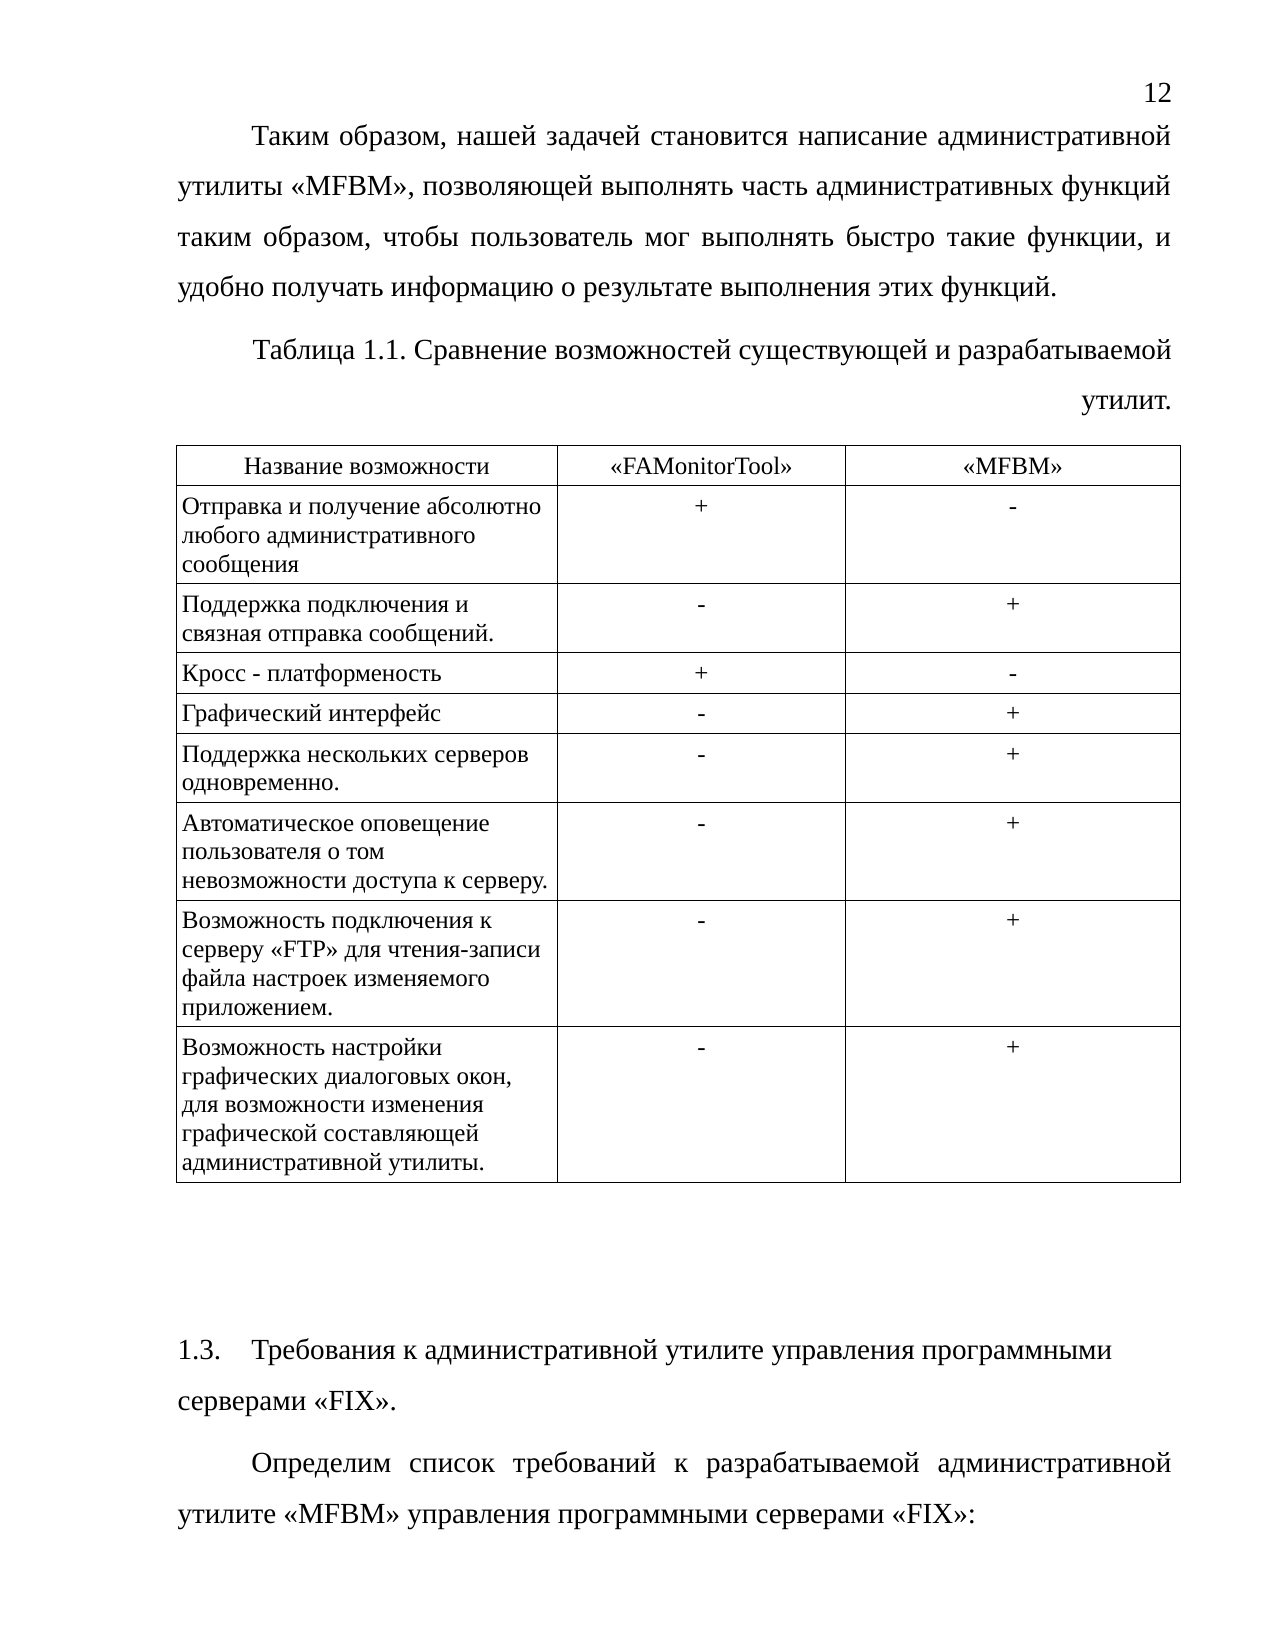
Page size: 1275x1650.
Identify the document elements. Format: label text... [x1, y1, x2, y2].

table_header «MFBM» [846, 446, 1180, 485]
table_cell + [846, 584, 1180, 652]
table_cell - [558, 803, 845, 900]
table_cell - [558, 1027, 845, 1182]
table_cell - [846, 653, 1180, 692]
table_cell Поддержка подключения и связная отправка сообщений. [177, 584, 557, 652]
table_cell + [846, 803, 1180, 900]
table_cell + [846, 901, 1180, 1026]
table_cell Автоматическое оповещение пользователя о том невозможности доступа к серверу. [177, 803, 557, 900]
text Определим список требований к разрабатываемой административной утилите «MFBM» управления программными серверами «FIX»: [177, 1445, 1172, 1529]
table_header «FAMonitorTool» [558, 446, 845, 485]
table_cell - [558, 901, 845, 1026]
table_cell Графический интерфейс [177, 694, 557, 733]
table_cell - [558, 694, 845, 733]
subtitle Требования к административной утилите управления программными серверами «FIX». [177, 1332, 1172, 1416]
table_cell Возможность настройки графических диалоговых окон, для возможности изменения графической составляющей административной утилиты. [177, 1027, 557, 1182]
table_cell - [558, 584, 845, 652]
text Таблица 1.1. Сравнение возможностей существующей и разрабатываемой утилит. [177, 332, 1172, 416]
table_cell Возможность подключения к серверу «FTP» для чтения-записи файла настроек изменяемого приложением. [177, 901, 557, 1026]
table_header Название возможности [177, 446, 557, 485]
table_cell + [846, 1027, 1180, 1182]
table_cell + [846, 694, 1180, 733]
table_cell - [846, 486, 1180, 583]
table_cell + [558, 653, 845, 692]
table_cell + [558, 486, 845, 583]
table_cell + [846, 734, 1180, 802]
table_cell - [558, 734, 845, 802]
table_cell Кросс - платформеность [177, 653, 557, 692]
table_cell Отправка и получение абсолютно любого административного сообщения [177, 486, 557, 583]
table_cell Поддержка нескольких серверов одновременно. [177, 734, 557, 802]
text Таким образом, нашей задачей становится написание административной утилиты «MFBM», позволяющей выполнять часть административных функций таким образом, чтобы пользователь мог выполнять быстро такие функции, и удобно получать информацию о результате выполнения этих функций. [177, 118, 1172, 303]
